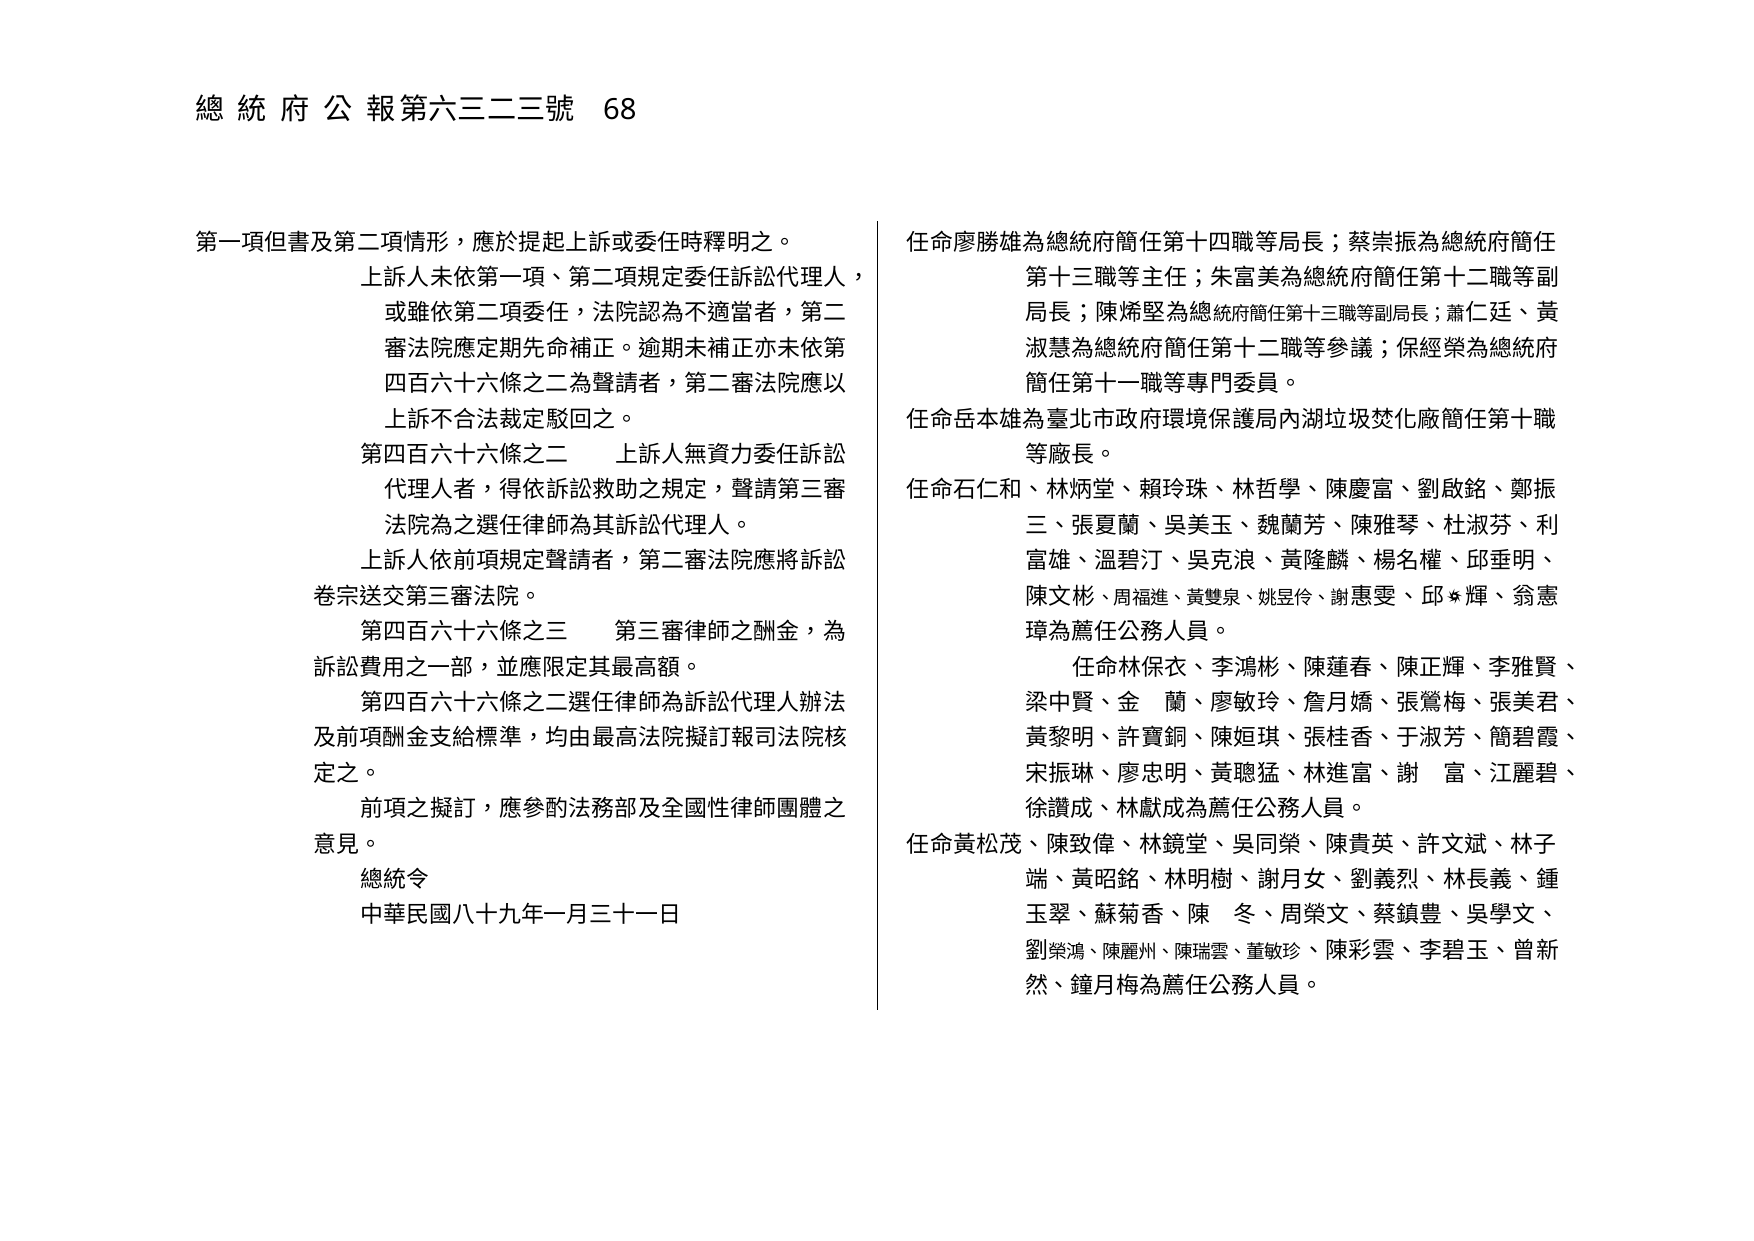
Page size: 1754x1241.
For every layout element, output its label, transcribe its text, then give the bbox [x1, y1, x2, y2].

text 前項之擬訂，應參酌法務部及全國性律師團體之意見。 [313, 788, 847, 859]
text 任命岳本雄為臺北市政府環境保護局內湖垃圾焚化廠簡任第十職等廠長。 [907, 399, 1559, 469]
text 第四百六十六條之三 第三審律師之酬金，為訴訟費用之一部，並應限定其最高額。 [313, 611, 847, 682]
text 總統令 [313, 859, 847, 894]
text 任命林保衣、李鴻彬、陳蓮春、陳正輝、李雅賢、梁中賢、金 蘭、廖敏玲、詹月嬌、張鶯梅、張美君、黃黎明、許寶銅、陳姮琪、張桂香、于淑芳、簡碧霞、宋振琳、廖忠明、黃聰猛、林進富、謝 富、江麗碧、徐讚成、林獻成為薦任公務人員。 [1025, 647, 1559, 824]
text 上訴人依前項規定聲請者，第二審法院應將訴訟卷宗送交第三審法院。 [313, 540, 847, 611]
text 任命廖勝雄為總統府簡任第十四職等局長；蔡崇振為總統府簡任第十三職等主任；朱富美為總統府簡任第十二職等副局長；陳烯堅為總統府簡任第十三職等副局長；蕭仁廷、黃淑慧為總統府簡任第十二職等參議；保經榮為總統府簡任第十一職等專門委員。 [907, 222, 1559, 399]
text 第一項但書及第二項情形，應於提起上訴或委任時釋明之。 [195, 222, 847, 257]
text 上訴人未依第一項、第二項規定委任訴訟代理人，或雖依第二項委任，法院認為不適當者，第二審法院應定期先命補正。逾期未補正亦未依第四百六十六條之二為聲請者，第二審法院應以上訴不合法裁定駁回之。 [360, 257, 847, 434]
text 第四百六十六條之二 上訴人無資力委任訴訟代理人者，得依訴訟救助之規定，聲請第三審法院為之選任律師為其訴訟代理人。 [360, 434, 847, 540]
text 中華民國八十九年一月三十一日 [313, 894, 847, 930]
text 任命黃松茂、陳致偉、林鏡堂、吳同榮、陳貴英、許文斌、林子端、黃昭銘、林明樹、謝月女、劉義烈、林長義、鍾玉翠、蘇菊香、陳 冬、周榮文、蔡鎮豊、吳學文、劉榮鴻、陳麗州、陳瑞雲、董敏珍、陳彩雲、李碧玉、曾新然、鐘月梅為薦任公務人員。 [907, 824, 1559, 1001]
text 任命石仁和、林炳堂、賴玲珠、林哲學、陳慶富、劉啟銘、鄭振三、張夏蘭、吳美玉、魏蘭芳、陳雅琴、杜淑芬、利富雄、溫碧汀、吳克浪、黃隆麟、楊名權、邱垂明、陳文彬、周福進、黃雙泉、姚昱伶、謝惠雯、邱輝、翁憲璋為薦任公務人員。 [907, 469, 1559, 647]
text 第四百六十六條之二選任律師為訴訟代理人辦法及前項酬金支給標準，均由最高法院擬訂報司法院核定之。 [313, 682, 847, 788]
